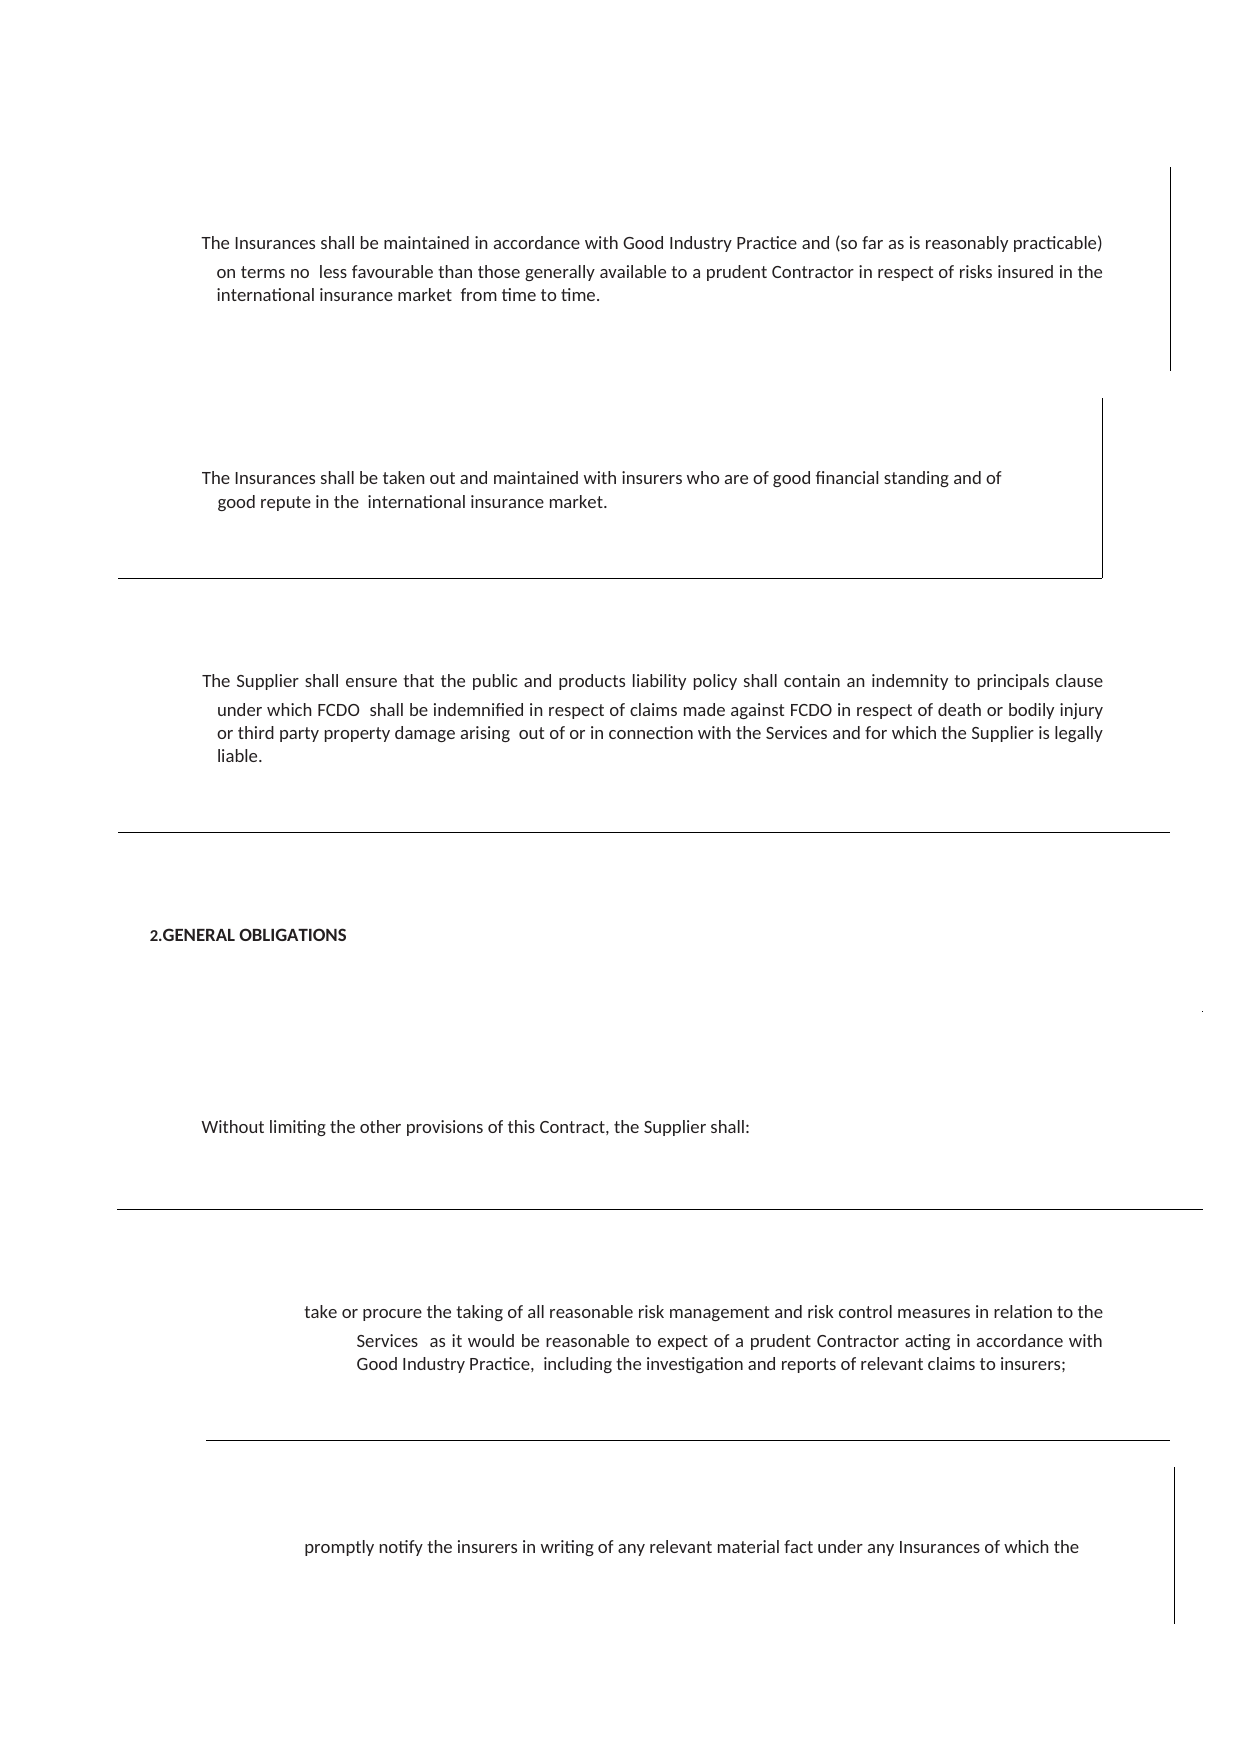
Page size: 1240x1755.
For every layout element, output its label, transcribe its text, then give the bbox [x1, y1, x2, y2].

text Without limiting the other provisions of this Contract, the Supplier shall: [118, 1051, 1202, 1208]
text The Supplier shall ensure that the public and products liability policy shall contain an indemnity to principals clause under which FCDO shall be indemnified in respect of claims made against FCDO in respect of death or bodily injury or third party property damage arising out of or in connection with the Services and for which the Supplier is legally liable. [118, 605, 1169, 831]
text The Insurances shall be taken out and maintained with insurers who are of good financial standing and of good repute in the international insurance market. [118, 399, 1101, 577]
text 2.GENERAL OBLIGATIONS [85, 859, 1202, 1011]
text promptly notify the insurers in writing of any relevant material fact under any Insurances of which the [206, 1467, 1173, 1624]
text The Insurances shall be maintained in accordance with Good Industry Practice and (so far as is reasonably practicable) on terms no less favourable than those generally available to a prudent Contractor in respect of risks insured in the international insurance market from time to time. [118, 168, 1169, 371]
text take or procure the taking of all reasonable risk management and risk control measures in relation to the Services as it would be reasonable to expect of a prudent Contractor acting in accordance with Good Industry Practice, including the investigation and reports of relevant claims to insurers; [206, 1236, 1169, 1439]
